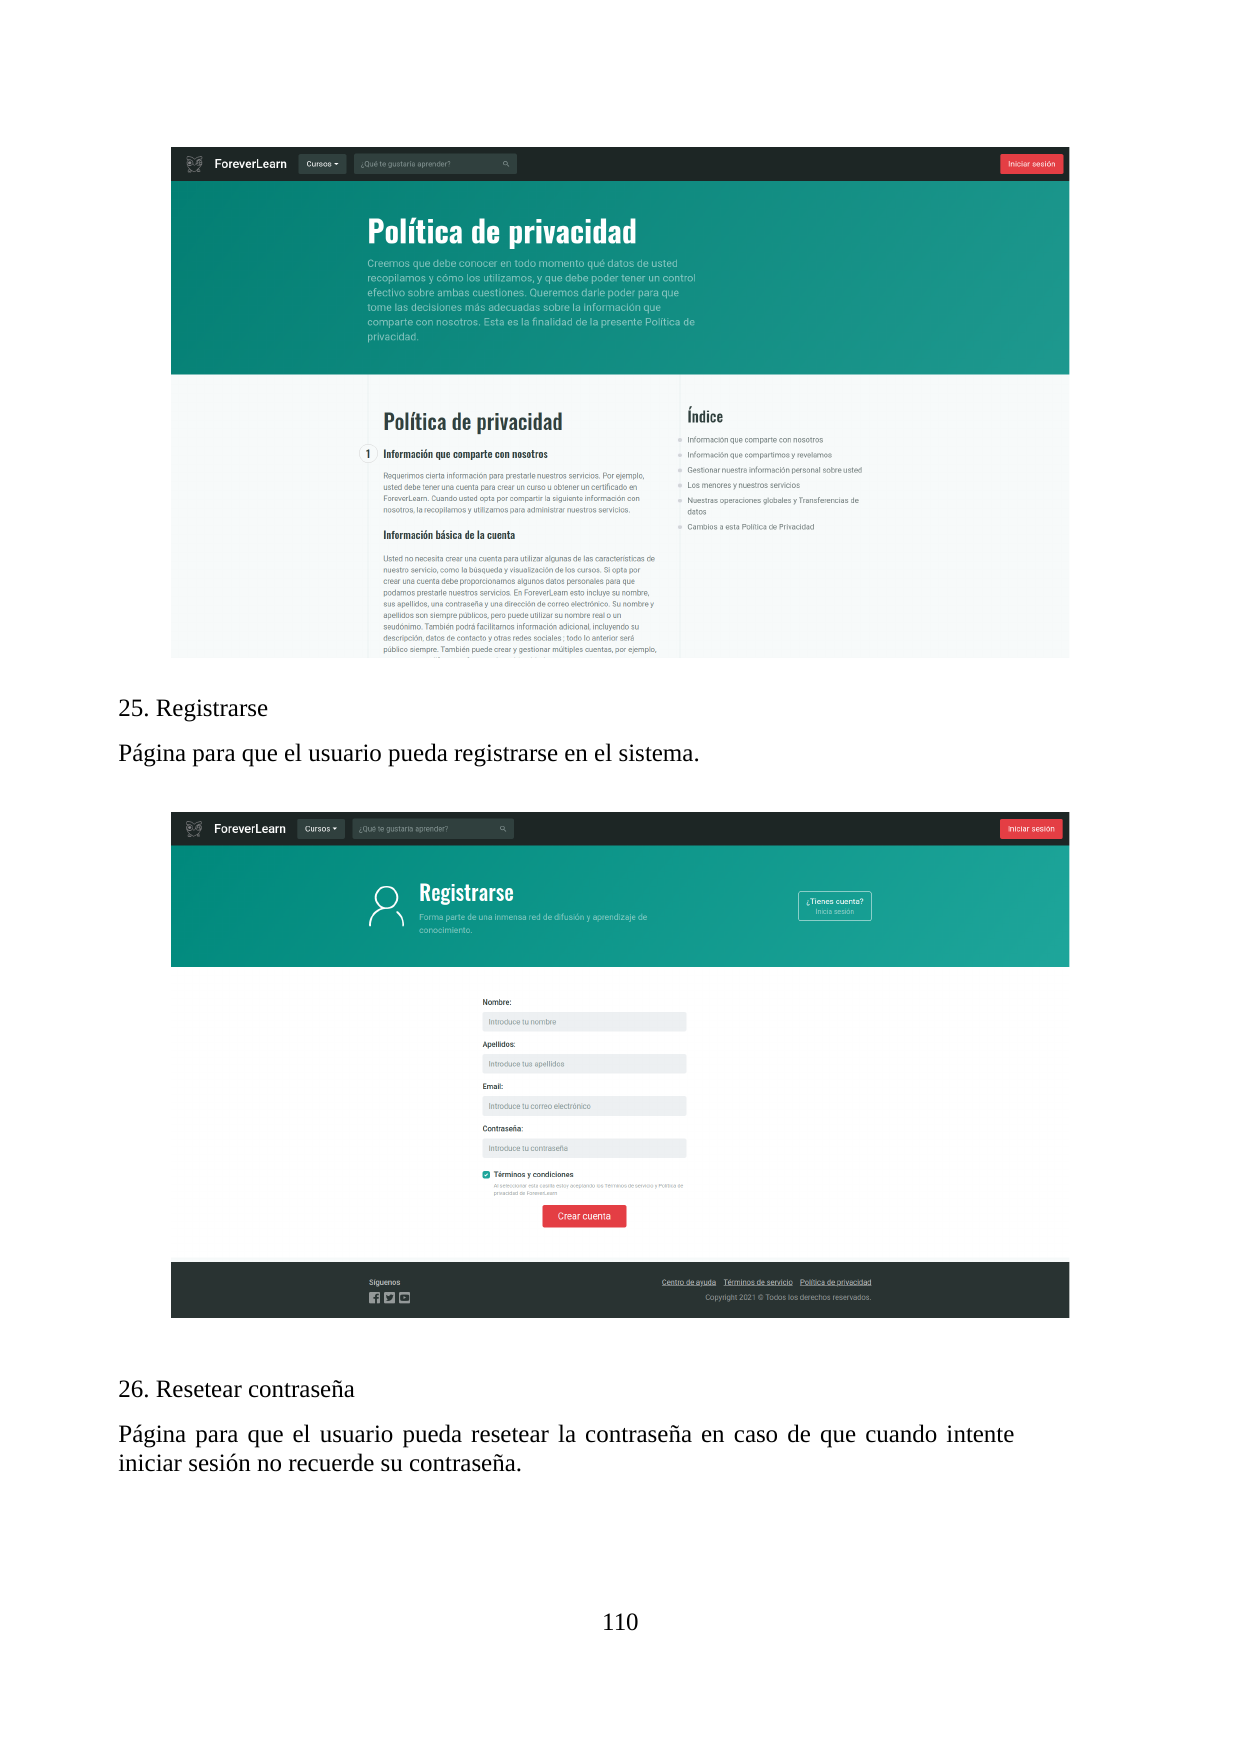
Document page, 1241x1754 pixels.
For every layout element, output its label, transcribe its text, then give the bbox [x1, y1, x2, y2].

text 26. Resetear contraseña [118, 1374, 1017, 1403]
text 25. Registrarse [118, 693, 1017, 721]
picture [171, 812, 1070, 1318]
picture [171, 147, 1070, 658]
text Página para que el usuario pueda registrarse en el sistema. [118, 738, 1017, 767]
text Página para que el usuario pueda resetear la contraseña en caso de que cuando intente iniciar sesión no recuerde su contraseña. [118, 1419, 1017, 1477]
